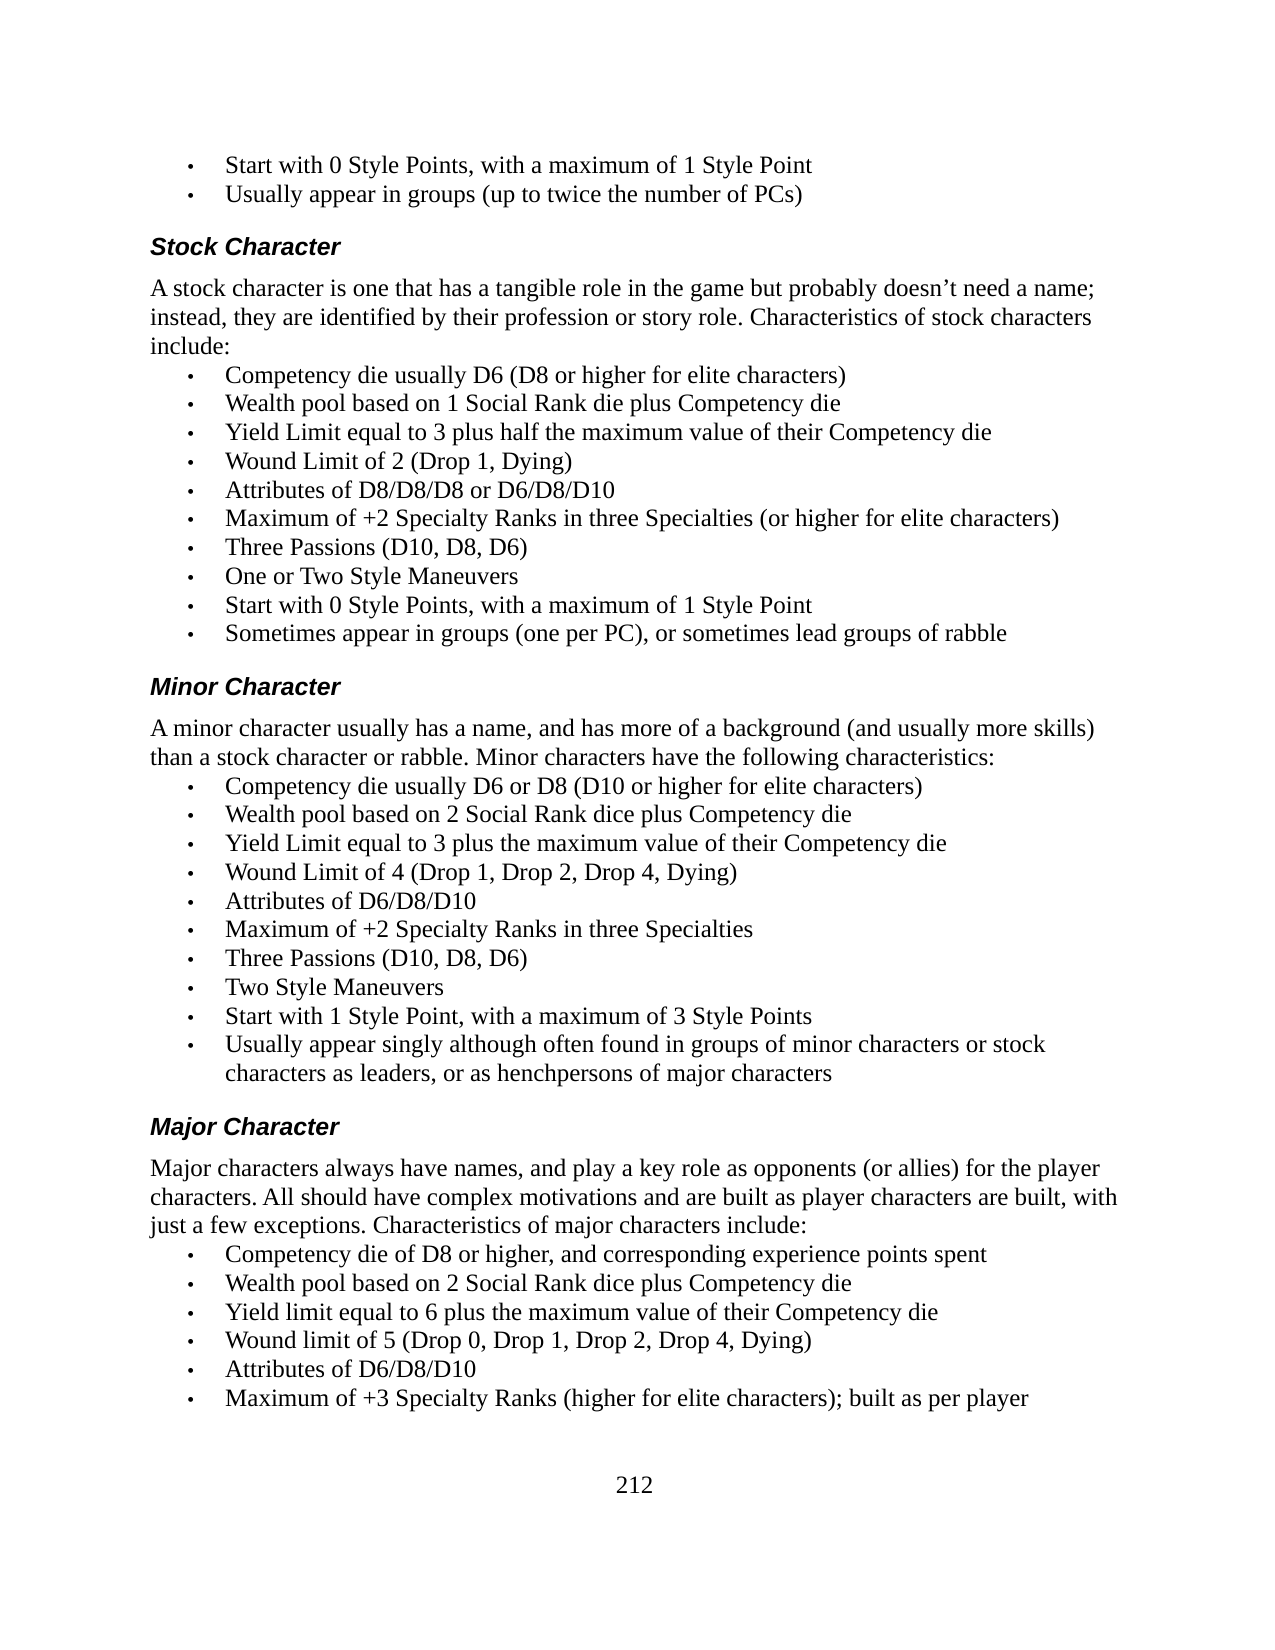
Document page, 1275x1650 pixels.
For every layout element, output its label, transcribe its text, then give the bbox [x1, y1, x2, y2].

list Maximum of +2 Specialty Ranks in three Specialties [187, 914, 1125, 943]
list Start with 0 Style Points, with a maximum of 1 Style Point [187, 590, 1125, 618]
list Wound Limit of 2 (Drop 1, Dying) [187, 446, 1125, 475]
text A stock character is one that has a tangible role in the game but probably doesn’t need a name; instead, they are identified by their profession or story role. Characteristics of stock characters include: [150, 273, 1125, 360]
list Wound limit of 5 (Drop 0, Drop 1, Drop 2, Drop 4, Dying) [187, 1326, 1125, 1354]
list Maximum of +2 Specialty Ranks in three Specialties (or higher for elite characters) [187, 503, 1125, 532]
list Yield limit equal to 6 plus the maximum value of their Competency die [187, 1297, 1125, 1326]
list Three Passions (D10, D8, D6) [187, 532, 1125, 561]
list Wealth pool based on 2 Social Rank dice plus Competency die [187, 1268, 1125, 1297]
list Usually appear in groups (up to twice the number of PCs) [187, 179, 1125, 207]
list Start with 1 Style Point, with a maximum of 3 Style Points [187, 1001, 1125, 1029]
subtitle Stock Character [150, 232, 1125, 261]
list Usually appear singly although often found in groups of minor characters or stock characters as leaders, or as henchpersons of major characters [187, 1029, 1125, 1087]
list Attributes of D6/D8/D10 [187, 1354, 1125, 1383]
list Maximum of +3 Specialty Ranks (higher for elite characters); built as per player [187, 1383, 1125, 1412]
text Major characters always have names, and play a key role as opponents (or allies) for the player characters. All should have complex motivations and are built as player characters are built, with just a few exceptions. Characteristics of major characters include: [150, 1153, 1125, 1239]
list Yield Limit equal to 3 plus the maximum value of their Competency die [187, 828, 1125, 857]
list Two Style Maneuvers [187, 972, 1125, 1001]
list One or Two Style Maneuvers [187, 561, 1125, 590]
list Three Passions (D10, D8, D6) [187, 943, 1125, 972]
list Wealth pool based on 2 Social Rank dice plus Competency die [187, 799, 1125, 828]
list Yield Limit equal to 3 plus half the maximum value of their Competency die [187, 417, 1125, 446]
list Attributes of D6/D8/D10 [187, 886, 1125, 914]
list Wealth pool based on 1 Social Rank die plus Competency die [187, 388, 1125, 417]
list Start with 0 Style Points, with a maximum of 1 Style Point [187, 150, 1125, 179]
subtitle Major Character [150, 1112, 1125, 1141]
list Competency die usually D6 or D8 (D10 or higher for elite characters) [187, 771, 1125, 799]
list Sometimes appear in groups (one per PC), or sometimes lead groups of rabble [187, 618, 1125, 647]
list Wound Limit of 4 (Drop 1, Drop 2, Drop 4, Dying) [187, 857, 1125, 886]
list Competency die usually D6 (D8 or higher for elite characters) [187, 360, 1125, 388]
subtitle Minor Character [150, 672, 1125, 701]
list Competency die of D8 or higher, and corresponding experience points spent [187, 1239, 1125, 1268]
list Attributes of D8/D8/D8 or D6/D8/D10 [187, 475, 1125, 503]
text A minor character usually has a name, and has more of a background (and usually more skills) than a stock character or rabble. Minor characters have the following characteristics: [150, 713, 1125, 771]
